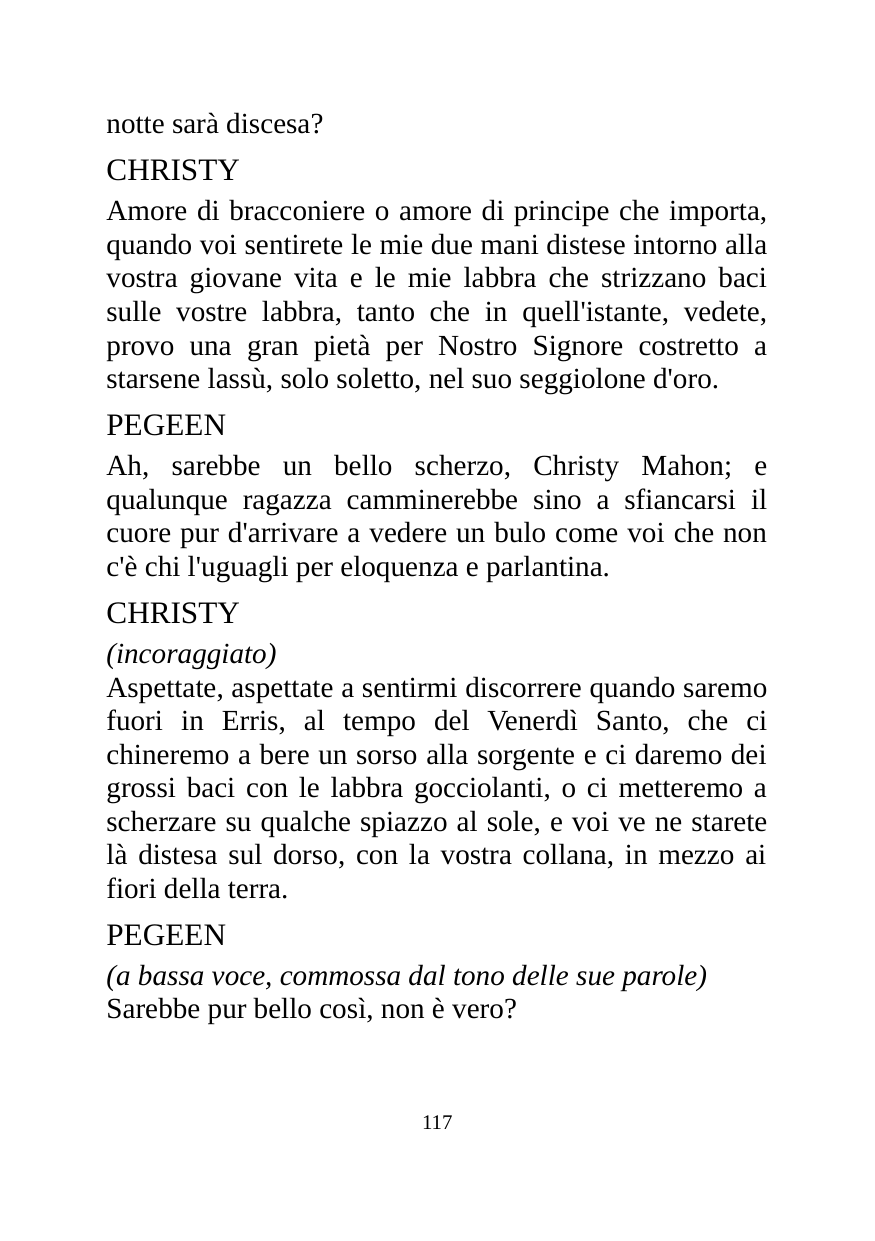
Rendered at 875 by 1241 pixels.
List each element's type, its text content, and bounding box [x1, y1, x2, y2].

text Sarebbe pur bello così, non è vero? [106, 992, 768, 1025]
text Aspettate, aspettate a sentirmi discorrere quando saremo fuori in Erris, al tempo del Venerdì Santo, che ci chineremo a bere un sorso alla sorgente e ci daremo dei grossi baci con le labbra gocciolanti, o ci metteremo a scherzare su qualche spiazzo al sole, e voi ve ne starete là distesa sul dorso, con la vostra collana, in mezzo ai fiori della terra. [106, 670, 768, 904]
text (incoraggiato) [106, 636, 768, 670]
text Amore di bracconiere o amore di principe che importa, quando voi sentirete le mie due mani distese intorno alla vostra giovane vita e le mie labbra che strizzano baci sulle vostre labbra, tanto che in quell'istante, vedete, provo una gran pietà per Nostro Signore costretto a starsene lassù, solo soletto, nel suo seggiolone d'oro. [106, 193, 768, 395]
text PEGEEN [106, 406, 768, 442]
text Ah, sarebbe un bello scherzo, Christy Mahon; e qualunque ragazza camminerebbe sino a sfiancarsi il cuore pur d'arrivare a vedere un bulo come voi che non c'è chi l'uguagli per eloquenza e parlantina. [106, 448, 768, 582]
text notte sarà discesa? [106, 106, 768, 140]
text CHRISTY [106, 594, 768, 630]
text CHRISTY [106, 152, 768, 187]
text PEGEEN [106, 916, 768, 952]
text (a bassa voce, commossa dal tono delle sue parole) [106, 958, 768, 992]
